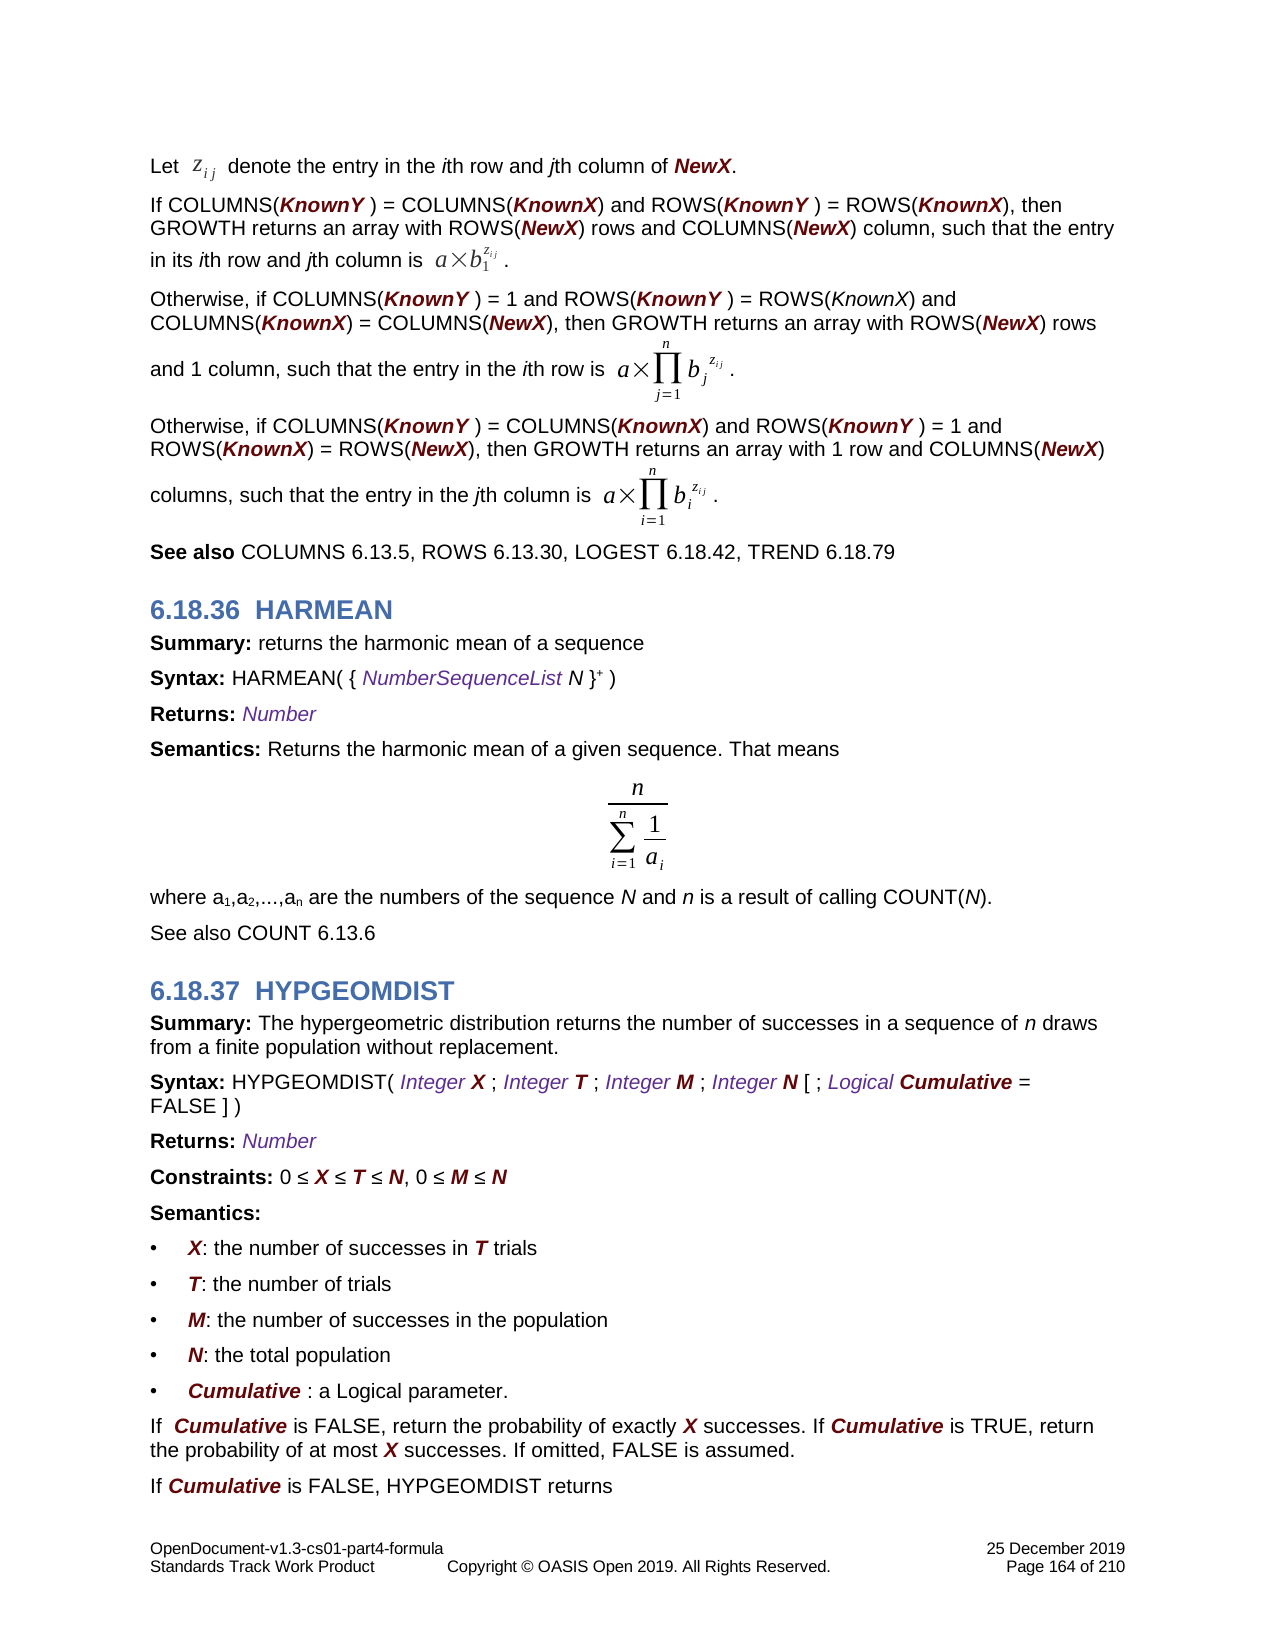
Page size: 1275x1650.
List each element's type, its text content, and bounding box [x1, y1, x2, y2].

text Syntax: HARMEAN( { NumberSequenceList N }+ ) [150, 667, 1125, 690]
text Otherwise, if COLUMNS(KnownY ) = 1 and ROWS(KnownY ) = ROWS(KnownX) and COLUMNS(KnownX) = COLUMNS(NewX), then GROWTH returns an array with ROWS(NewX) rows and 1 column, such that the entry in the ith row is . [150, 288, 1125, 402]
text Syntax: HYPGEOMDIST( Integer X ; Integer T ; Integer M ; Integer N [ ; Logical Cumulative = FALSE ] ) [150, 1071, 1125, 1118]
text Otherwise, if COLUMNS(KnownY ) = COLUMNS(KnownX) and ROWS(KnownY ) = 1 and ROWS(KnownX) = ROWS(NewX), then GROWTH returns an array with 1 row and COLUMNS(NewX) columns, such that the entry in the jth column is . [150, 414, 1125, 528]
text Let denote the entry in the ith row and jth column of NewX. [150, 150, 1125, 181]
text Returns: Number [150, 702, 1125, 726]
text If Cumulative is FALSE, HYPGEOMDIST returns [150, 1474, 1125, 1498]
text Semantics: Returns the harmonic mean of a given sequence. That means [150, 738, 1125, 761]
list M: the number of successes in the population [150, 1308, 1125, 1332]
list X: the number of successes in T trials [150, 1237, 1125, 1260]
text See also COUNT 6.13.6 [150, 921, 1125, 944]
text If COLUMNS(KnownY ) = COLUMNS(KnownX) and ROWS(KnownY ) = ROWS(KnownX), then GROWTH returns an array with ROWS(NewX) rows and COLUMNS(NewX) column, such that the entry in its ith row and jth column is . [150, 193, 1125, 276]
text Summary: The hypergeometric distribution returns the number of successes in a sequence of n draws from a finite population without replacement. [150, 1012, 1125, 1059]
text Constraints: 0 ≤ X ≤ T ≤ N, 0 ≤ M ≤ N [150, 1166, 1125, 1189]
subtitle HYPGEOMDIST [150, 976, 1125, 1006]
text See also COLUMNS 6.13.5, ROWS 6.13.30, LOGEST 6.18.42, TREND 6.18.79 [150, 540, 1125, 564]
text Semantics: [150, 1201, 1125, 1225]
text Summary: returns the harmonic mean of a sequence [150, 631, 1125, 654]
list T: the number of trials [150, 1272, 1125, 1296]
list Cumulative : a Logical parameter. [150, 1379, 1125, 1403]
text where a1,a2,...,an are the numbers of the sequence N and n is a result of calling COUNT(N). [150, 885, 1125, 909]
list N: the total population [150, 1344, 1125, 1367]
subtitle HARMEAN [150, 595, 1125, 625]
text Returns: Number [150, 1130, 1125, 1153]
text If Cumulative is FALSE, return the probability of exactly X successes. If Cumulative is TRUE, return the probability of at most X successes. If omitted, FALSE is assumed. [150, 1415, 1125, 1462]
